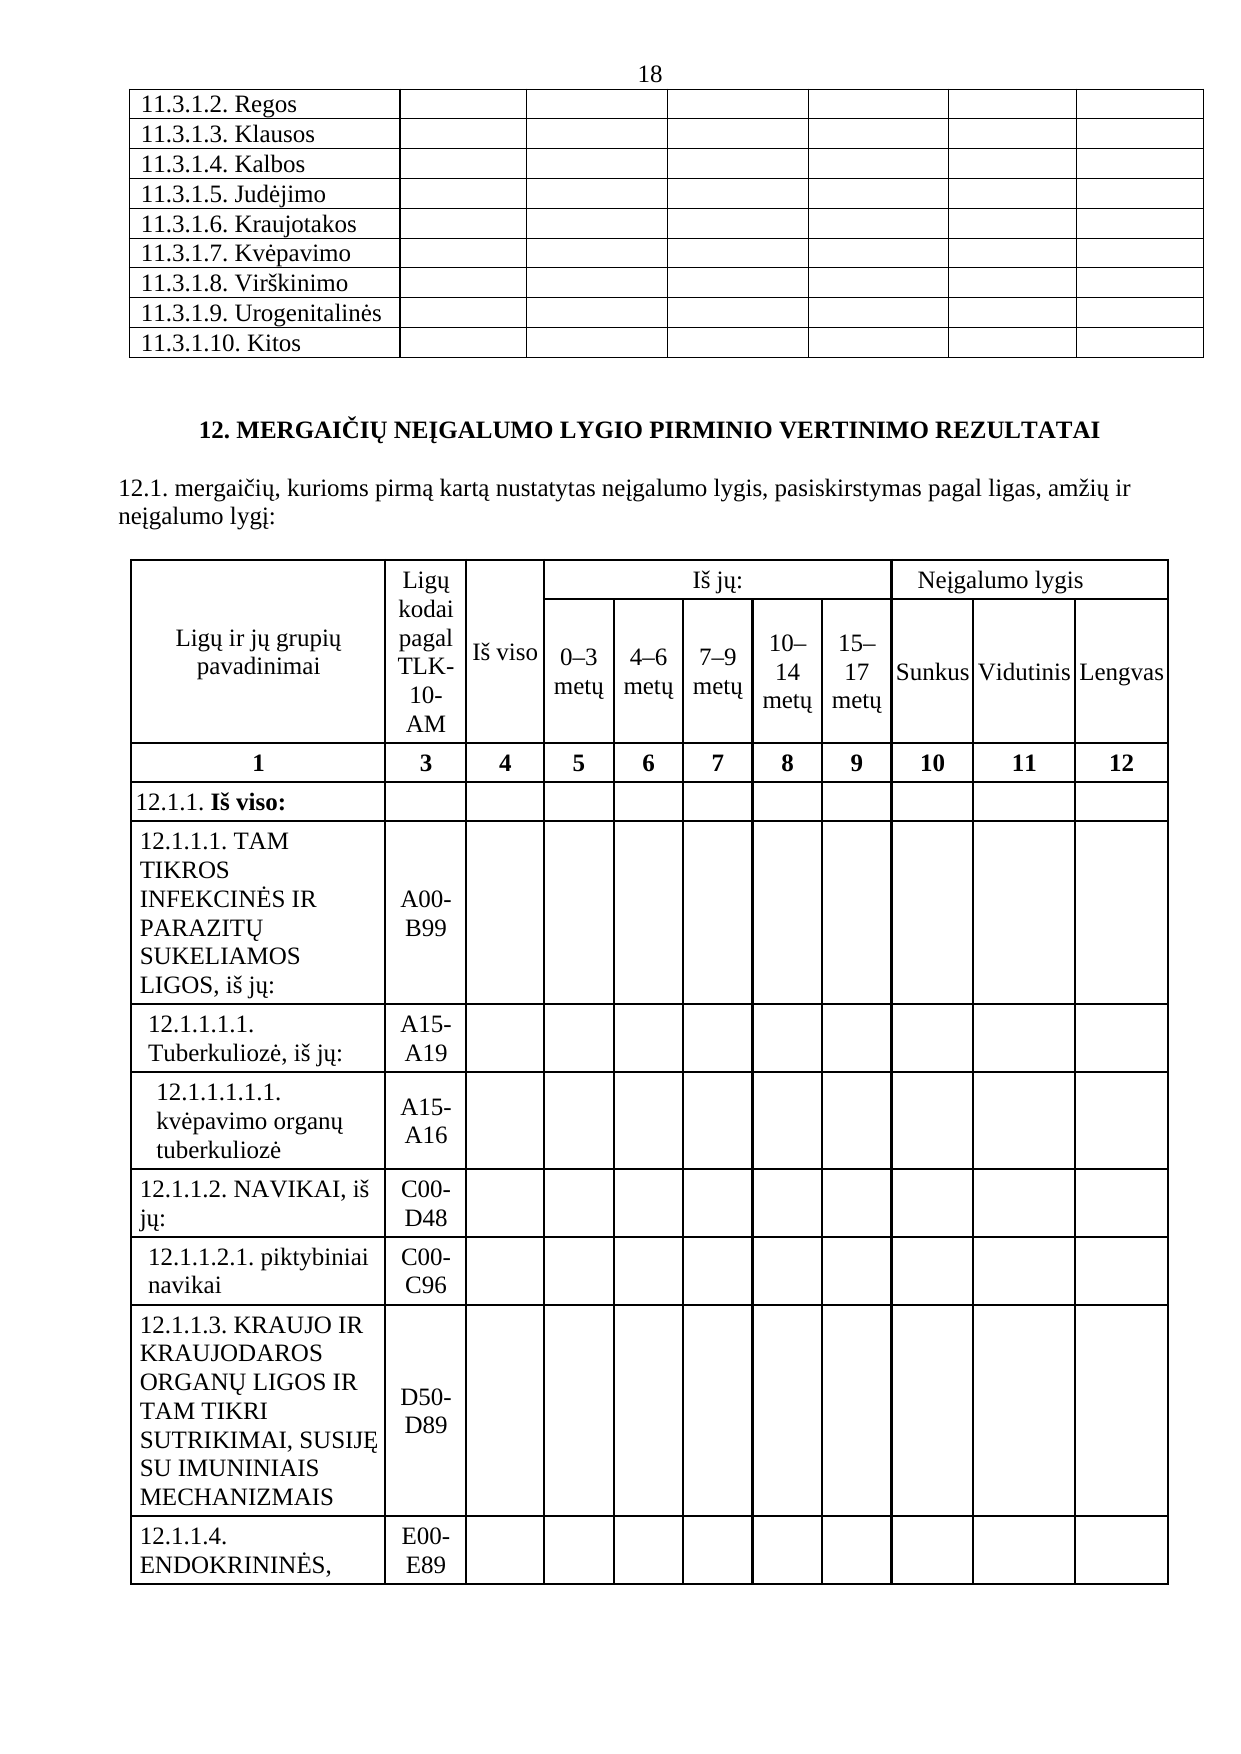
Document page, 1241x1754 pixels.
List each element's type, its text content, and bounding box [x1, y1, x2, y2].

table_cell [527, 209, 667, 237]
table_cell [684, 1306, 751, 1515]
table_cell [668, 179, 808, 208]
table_cell [823, 1073, 890, 1168]
table_cell 7–9 metų [684, 600, 751, 742]
table_cell [527, 149, 667, 178]
table_cell 0–3 metų [545, 600, 613, 742]
table_cell [545, 1238, 613, 1303]
table_cell [754, 783, 821, 820]
table_cell [823, 783, 890, 820]
table_cell A00-B99 [386, 822, 465, 1003]
table_cell [949, 149, 1076, 178]
table_cell [893, 822, 972, 1003]
table_cell [401, 209, 526, 237]
table_cell [527, 119, 667, 148]
table_cell Vidutinis [974, 600, 1074, 742]
text 12.1. mergaičių, kurioms pirmą kartą nustatytas neįgalumo lygis, pasiskirstymas pagal ligas, amžių ir neįgalumo lygį: [118, 473, 1181, 530]
table_cell 4–6 metų [615, 600, 682, 742]
table_cell [668, 239, 808, 267]
table_cell [684, 1005, 751, 1071]
table_cell [467, 1005, 543, 1071]
table_cell [949, 239, 1076, 267]
table_cell [893, 1306, 972, 1515]
table_cell [893, 1170, 972, 1236]
table_cell [823, 1005, 890, 1071]
text 12. MERGAIČIŲ NEĮGALUMO LYGIO PIRMINIO VERTINIMO REZULTATAI [118, 415, 1181, 444]
table_cell 12.1.1. Iš viso: [132, 783, 384, 820]
table_cell [1077, 328, 1203, 357]
table_cell C00-C96 [386, 1238, 465, 1303]
table_cell [545, 822, 613, 1003]
table_cell [893, 1517, 972, 1583]
table_cell [754, 1306, 821, 1515]
table_cell 3 [386, 744, 465, 781]
table_cell 12.1.1.2.1. piktybiniai navikai [132, 1238, 384, 1303]
table_cell [401, 298, 526, 327]
table_cell [545, 1170, 613, 1236]
table_cell [615, 1238, 682, 1303]
table_cell 9 [823, 744, 890, 781]
table_cell [1077, 179, 1203, 208]
table_cell [668, 209, 808, 237]
table_cell [949, 119, 1076, 148]
table_cell [809, 239, 948, 267]
table_cell 11.3.1.3. Klausos [130, 119, 399, 148]
table_cell [974, 1073, 1074, 1168]
table_cell [467, 783, 543, 820]
table_cell [974, 1306, 1074, 1515]
table_cell [668, 328, 808, 357]
table_cell 4 [467, 744, 543, 781]
table_cell [754, 1005, 821, 1071]
table_cell [527, 328, 667, 357]
table_cell 11.3.1.8. Virškinimo [130, 268, 399, 297]
table_cell [615, 822, 682, 1003]
table_cell 11.3.1.9. Urogenitalinės [130, 298, 399, 327]
table_cell [809, 179, 948, 208]
table_cell [949, 268, 1076, 297]
table_cell [527, 268, 667, 297]
table_cell [754, 1517, 821, 1583]
table_cell 12.1.1.1.1.1. kvėpavimo organų tuberkuliozė [132, 1073, 384, 1168]
table_cell [809, 298, 948, 327]
table_cell 12.1.1.4. ENDOKRININĖS, [132, 1517, 384, 1583]
table_cell [401, 90, 526, 118]
table_cell [386, 783, 465, 820]
table_cell 15–17 metų [823, 600, 890, 742]
table_cell [1076, 1517, 1167, 1583]
table_cell [974, 1170, 1074, 1236]
table_cell [684, 822, 751, 1003]
table_cell [1077, 119, 1203, 148]
table_cell 12.1.1.3. KRAUJO IR KRAUJODAROS ORGANŲ LIGOS IR TAM TIKRI SUTRIKIMAI, SUSIJĘ SU IMUNINIAIS MECHANIZMAIS [132, 1306, 384, 1515]
table_cell [1076, 822, 1167, 1003]
table_cell [615, 1517, 682, 1583]
table_cell [893, 783, 972, 820]
table_cell [809, 119, 948, 148]
table_cell [545, 783, 613, 820]
table_cell [527, 298, 667, 327]
table_cell [1076, 1073, 1167, 1168]
table_cell [949, 90, 1076, 118]
table_header Ligų ir jų grupių pavadinimai [132, 561, 384, 742]
table_cell [467, 1238, 543, 1303]
table_cell 8 [754, 744, 821, 781]
table_cell [545, 1306, 613, 1515]
table_cell [615, 1005, 682, 1071]
table_cell [401, 149, 526, 178]
table_cell [401, 179, 526, 208]
table_cell [1076, 1005, 1167, 1071]
table_cell [684, 1170, 751, 1236]
table_cell [615, 783, 682, 820]
table_cell [668, 90, 808, 118]
table_cell [401, 239, 526, 267]
table_cell [1077, 239, 1203, 267]
table_cell [809, 209, 948, 237]
table_cell [545, 1517, 613, 1583]
table_cell [974, 783, 1074, 820]
table_cell [467, 1170, 543, 1236]
table_cell [1077, 209, 1203, 237]
table_cell [974, 1238, 1074, 1303]
table_cell 10 [893, 744, 972, 781]
table_cell 11.3.1.4. Kalbos [130, 149, 399, 178]
table_cell [809, 149, 948, 178]
table_header Neįgalumo lygis [896, 565, 1105, 594]
table_cell [754, 1170, 821, 1236]
table_cell [401, 328, 526, 357]
table_cell [823, 1170, 890, 1236]
table_cell 11.3.1.6. Kraujotakos [130, 209, 399, 237]
table_cell 12.1.1.1. TAM TIKROS INFEKCINĖS IR PARAZITŲ SUKELIAMOS LIGOS, iš jų: [132, 822, 384, 1003]
table_cell [949, 179, 1076, 208]
table_cell [615, 1306, 682, 1515]
table_cell [754, 1238, 821, 1303]
table_header [893, 561, 1167, 598]
table_cell 11.3.1.2. Regos [130, 90, 399, 118]
table_cell [949, 209, 1076, 237]
table_cell 11.3.1.5. Judėjimo [130, 179, 399, 208]
table_cell 5 [545, 744, 613, 781]
table_cell [527, 239, 667, 267]
table_cell [668, 119, 808, 148]
table_cell [823, 822, 890, 1003]
table_cell [527, 90, 667, 118]
table_cell [1076, 1306, 1167, 1515]
table_cell 10–14 metų [754, 600, 821, 742]
table_cell [545, 1073, 613, 1168]
table_cell [401, 268, 526, 297]
table_cell [1076, 783, 1167, 820]
table_cell 12.1.1.1.1. Tuberkuliozė, iš jų: [132, 1005, 384, 1071]
table_cell [1077, 90, 1203, 118]
table_cell 12 [1076, 744, 1167, 781]
table_cell [615, 1170, 682, 1236]
table_cell [893, 1238, 972, 1303]
table_cell [823, 1517, 890, 1583]
table_cell [527, 179, 667, 208]
table_cell 11.3.1.10. Kitos [130, 328, 399, 357]
table_cell C00-D48 [386, 1170, 465, 1236]
table_cell [754, 822, 821, 1003]
table_header Iš viso [467, 561, 543, 742]
table_cell [754, 1073, 821, 1168]
table_cell [893, 1005, 972, 1071]
table_cell [1077, 268, 1203, 297]
table_cell Sunkus [893, 600, 972, 742]
table_cell A15-A16 [386, 1073, 465, 1168]
table_cell [974, 1517, 1074, 1583]
table_cell [467, 1306, 543, 1515]
table_cell [823, 1238, 890, 1303]
table_cell [949, 298, 1076, 327]
table_cell [974, 822, 1074, 1003]
table_cell [668, 268, 808, 297]
table_cell [684, 1073, 751, 1168]
table_cell [668, 298, 808, 327]
table_cell 1 [132, 744, 384, 781]
table_header Iš jų: [545, 561, 890, 598]
table_cell [809, 90, 948, 118]
table_cell A15-A19 [386, 1005, 465, 1071]
table_cell [401, 119, 526, 148]
table_cell [467, 1073, 543, 1168]
table_cell [893, 1073, 972, 1168]
table_cell 7 [684, 744, 751, 781]
table_cell [668, 149, 808, 178]
table_cell [467, 1517, 543, 1583]
table_cell 12.1.1.2. NAVIKAI, iš jų: [132, 1170, 384, 1236]
table_cell [615, 1073, 682, 1168]
table_cell 11 [974, 744, 1074, 781]
table_cell [823, 1306, 890, 1515]
table_cell [974, 1005, 1074, 1071]
table_cell [684, 1238, 751, 1303]
table_cell [684, 1517, 751, 1583]
table_cell [545, 1005, 613, 1071]
table_cell 6 [615, 744, 682, 781]
table_cell [809, 268, 948, 297]
table_cell 11.3.1.7. Kvėpavimo [130, 239, 399, 267]
table_cell [1077, 298, 1203, 327]
table_cell [809, 328, 948, 357]
table_cell Lengvas [1076, 600, 1167, 742]
table_cell E00-E89 [386, 1517, 465, 1583]
table_cell [1076, 1170, 1167, 1236]
table_cell [684, 783, 751, 820]
table_cell [1076, 1238, 1167, 1303]
table_header Ligų kodai pagal TLK-10-AM [386, 561, 465, 742]
table_cell [467, 822, 543, 1003]
table_cell [1077, 149, 1203, 178]
table_cell D50-D89 [386, 1306, 465, 1515]
table_cell [949, 328, 1076, 357]
